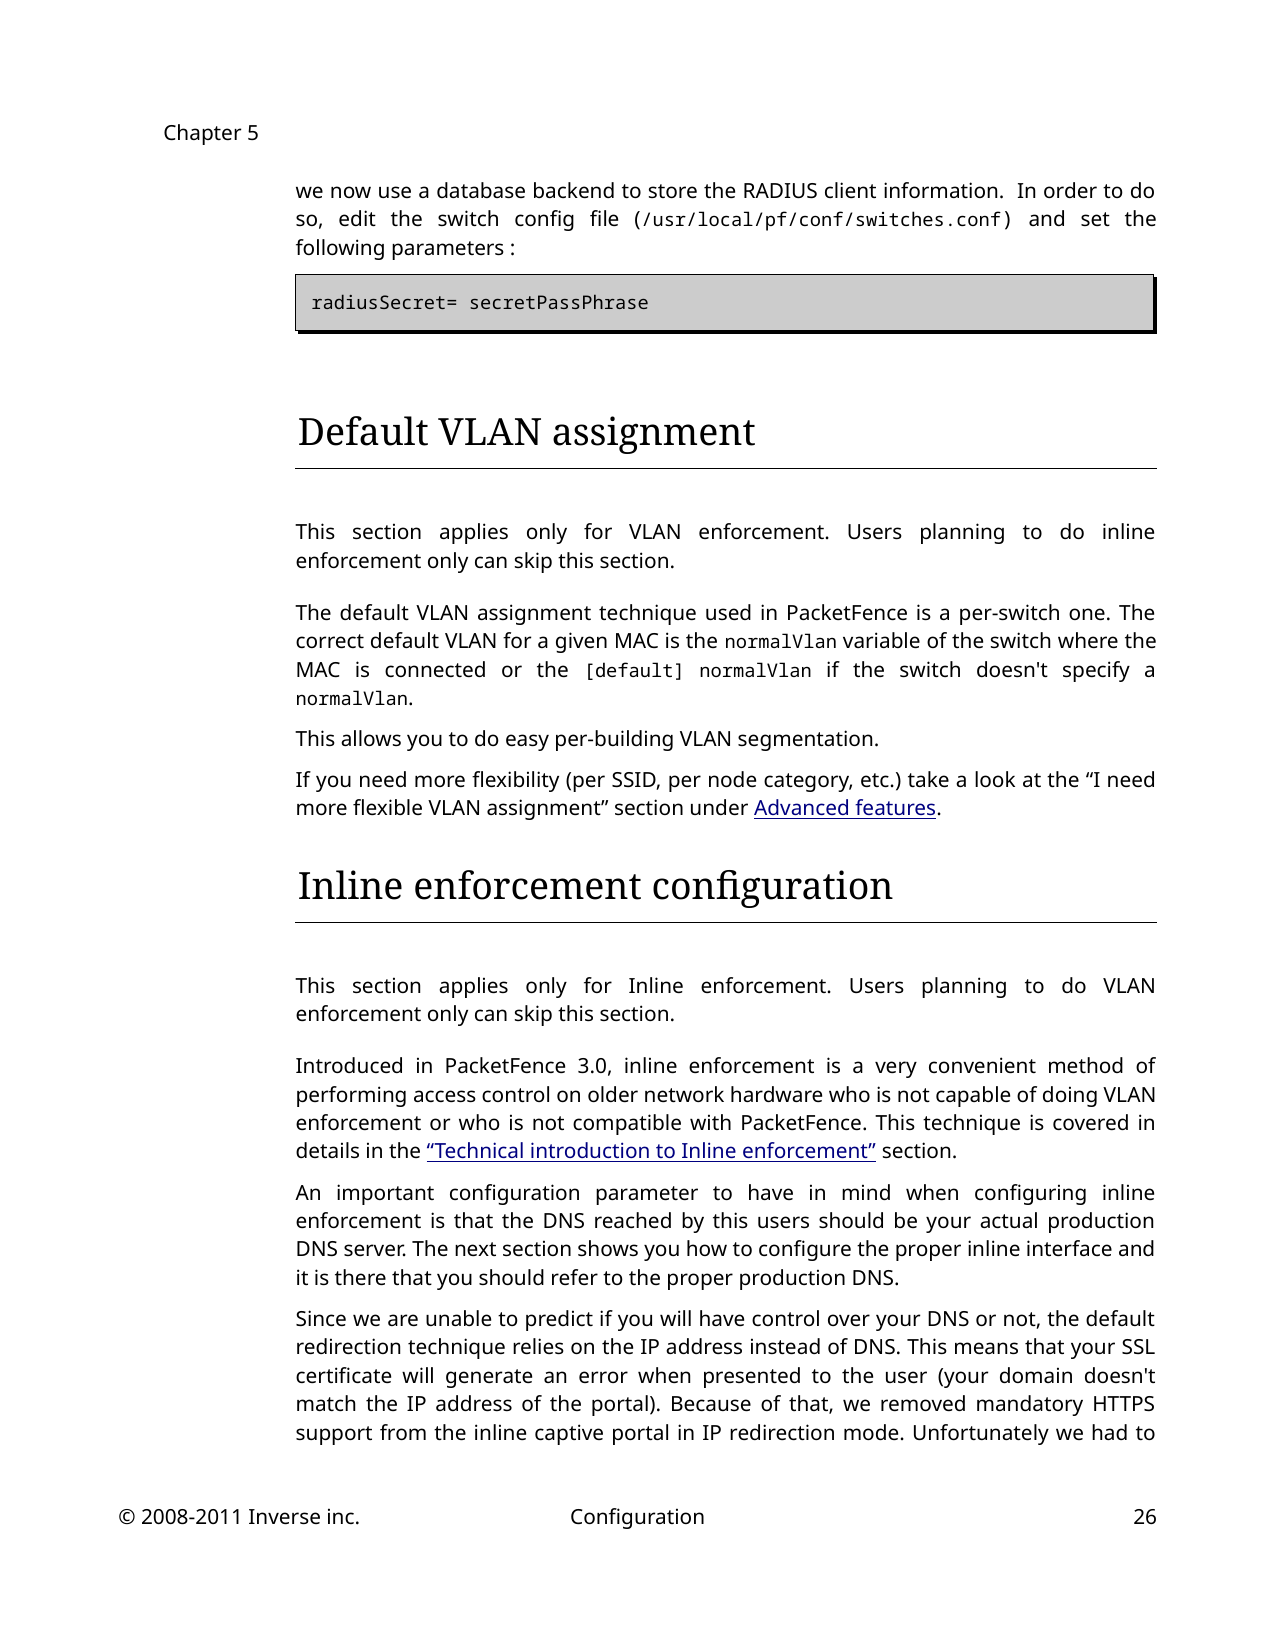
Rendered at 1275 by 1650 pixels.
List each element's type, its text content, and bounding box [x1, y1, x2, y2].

subtitle Default VLAN assignment [295, 406, 1157, 468]
text Introduced in PacketFence 3.0, inline enforcement is a very convenient method of performing access control on older network hardware who is not capable of doing VLAN enforcement or who is not compatible with PacketFence. This technique is covered in details in the “Technical introduction to Inline enforcement” section. [295, 1051, 1157, 1165]
text This section applies only for Inline enforcement. Users planning to do VLAN enforcement only can skip this section. [295, 971, 1157, 1028]
text An important configuration parameter to have in mind when configuring inline enforcement is that the DNS reached by this users should be your actual production DNS server. The next section shows you how to configure the proper inline interface and it is there that you should refer to the proper production DNS. [295, 1178, 1157, 1291]
text This allows you to do easy per-building VLAN segmentation. [295, 724, 1157, 752]
text Since we are unable to predict if you will have control over your DNS or not, the default redirection technique relies on the IP address instead of DNS. This means that your SSL certificate will generate an error when presented to the user (your domain doesn't match the IP address of the portal). Because of that, we removed mandatory HTTPS support from the inline captive portal in IP redirection mode. Unfortunately we had to [295, 1304, 1157, 1446]
subtitle Inline enforcement configuration [295, 859, 1157, 922]
text This section applies only for VLAN enforcement. Users planning to do inline enforcement only can skip this section. [295, 517, 1157, 574]
text radiusSecret= secretPassPhrase [296, 275, 1153, 330]
text we now use a database backend to store the RADIUS client information. In order to do so, edit the switch config file (/usr/local/pf/conf/switches.conf) and set the following parameters : [295, 176, 1157, 261]
text The default VLAN assignment technique used in PacketFence is a per-switch one. The correct default VLAN for a given MAC is the normalVlan variable of the switch where the MAC is connected or the [default] normalVlan if the switch doesn't specify a normalVlan. [295, 598, 1157, 712]
text If you need more flexibility (per SSID, per node category, etc.) take a look at the “I need more flexible VLAN assignment” section under Advanced features. [295, 765, 1157, 822]
